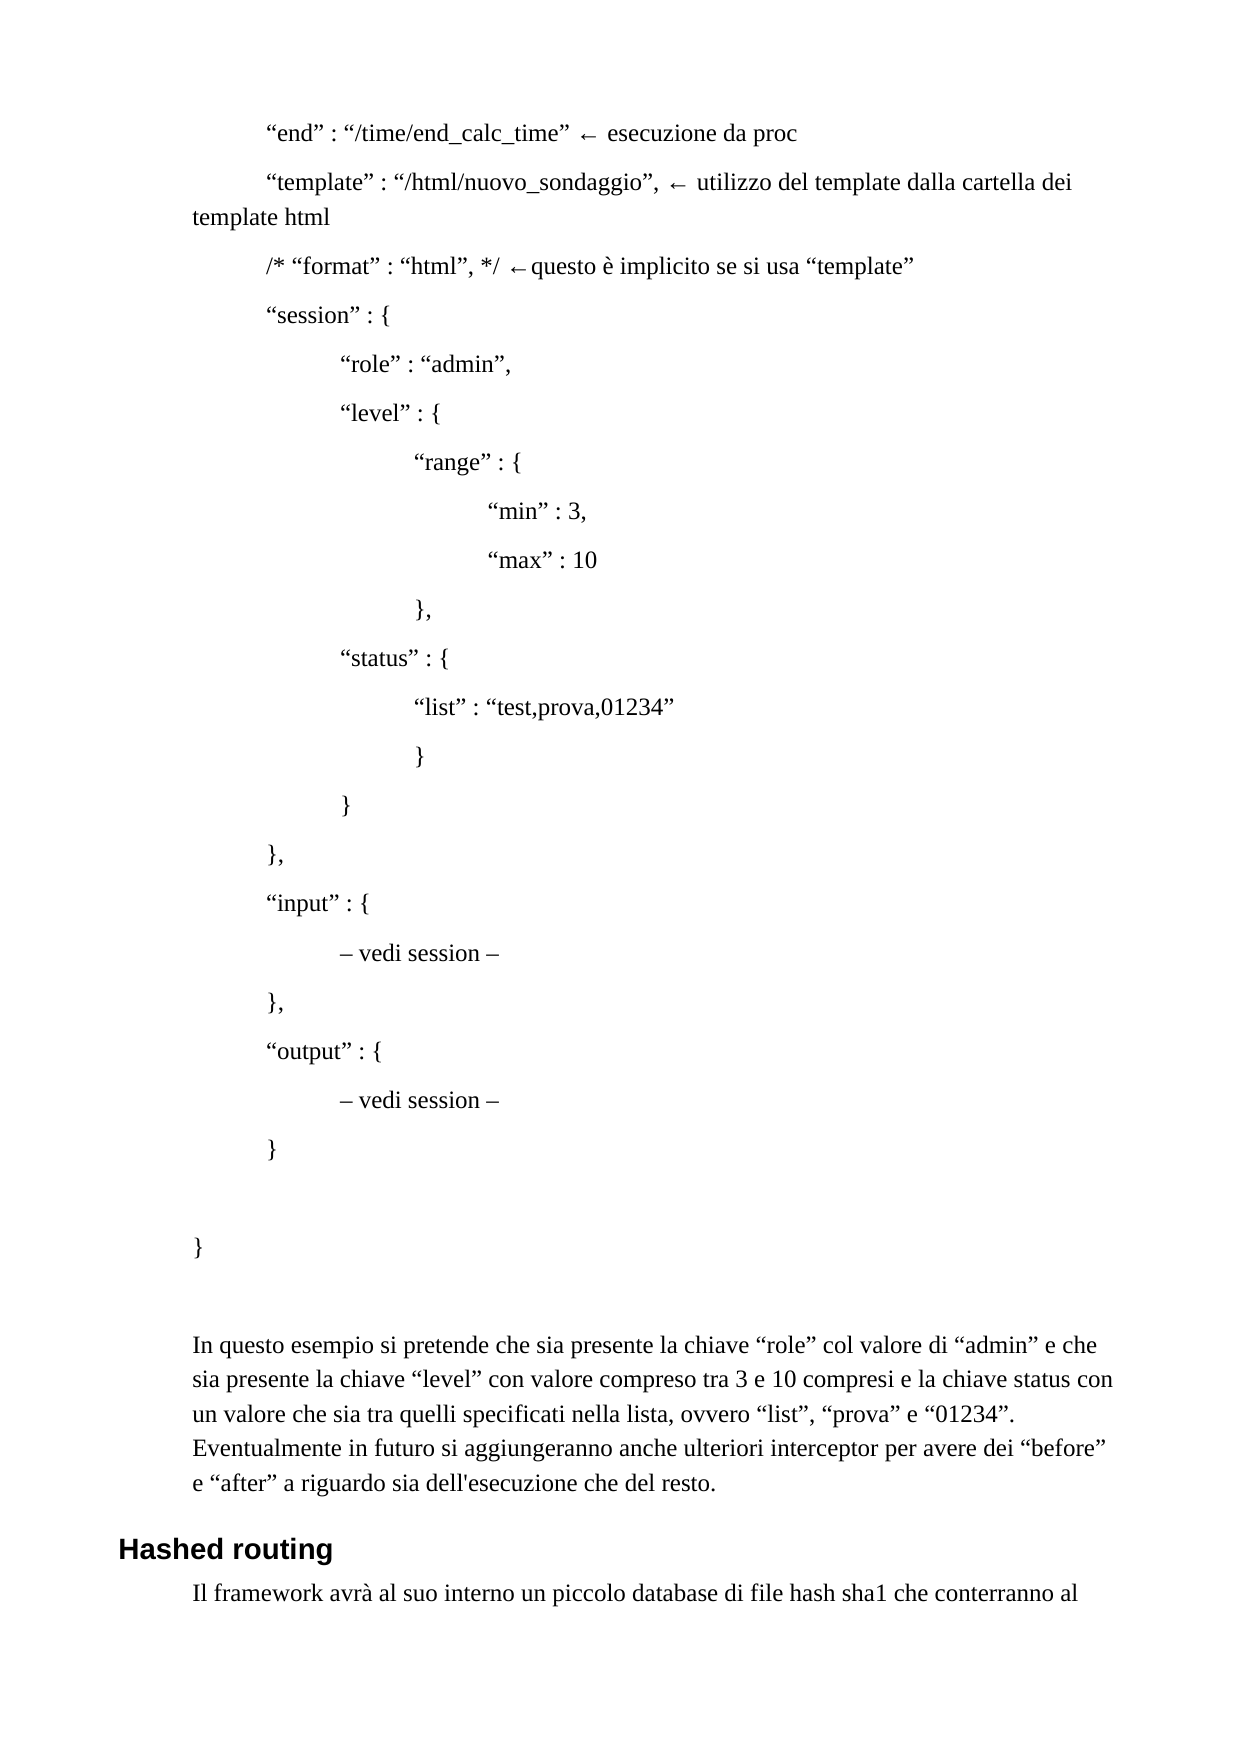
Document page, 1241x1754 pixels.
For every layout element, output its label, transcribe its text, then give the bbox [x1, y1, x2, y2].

text “status” : { [192, 643, 1122, 672]
subtitle Hashed routing [118, 1532, 1122, 1565]
text In questo esempio si pretende che sia presente la chiave “role” col valore di “admin” e che sia presente la chiave “level” con valore compreso tra 3 e 10 compresi e la chiave status con un valore che sia tra quelli specificati nella lista, ovvero “list”, “prova” e “01234”. Eventualmente in futuro si aggiungeranno anche ulteriori interceptor per avere dei “before” e “after” a riguardo sia dell'esecuzione che del resto. [192, 1330, 1122, 1497]
text “session” : { [192, 300, 1122, 328]
text “level” : { [192, 398, 1122, 427]
text “list” : “test,prova,01234” [192, 692, 1122, 721]
text “role” : “admin”, [192, 349, 1122, 378]
text – vedi session – [192, 938, 1122, 966]
text – vedi session – [192, 1085, 1122, 1113]
text “range” : { [192, 447, 1122, 476]
text }, [192, 987, 1122, 1015]
text /* “format” : “html”, */ ←questo è implicito se si usa “template” [192, 251, 1122, 279]
text “output” : { [192, 1036, 1122, 1064]
text } [192, 1134, 1122, 1163]
text } [192, 1232, 1122, 1261]
text } [192, 790, 1122, 819]
text “min” : 3, [192, 496, 1122, 525]
text Il framework avrà al suo interno un piccolo database di file hash sha1 che conterranno al [192, 1578, 1122, 1607]
text “template” : “/html/nuovo_sondaggio”, ← utilizzo del template dalla cartella dei template html [192, 167, 1122, 230]
text “max” : 10 [192, 545, 1122, 574]
text } [192, 741, 1122, 770]
text }, [192, 594, 1122, 623]
text “input” : { [192, 888, 1122, 917]
text “end” : “/time/end_calc_time” ← esecuzione da proc [192, 118, 1122, 147]
text }, [192, 839, 1122, 868]
